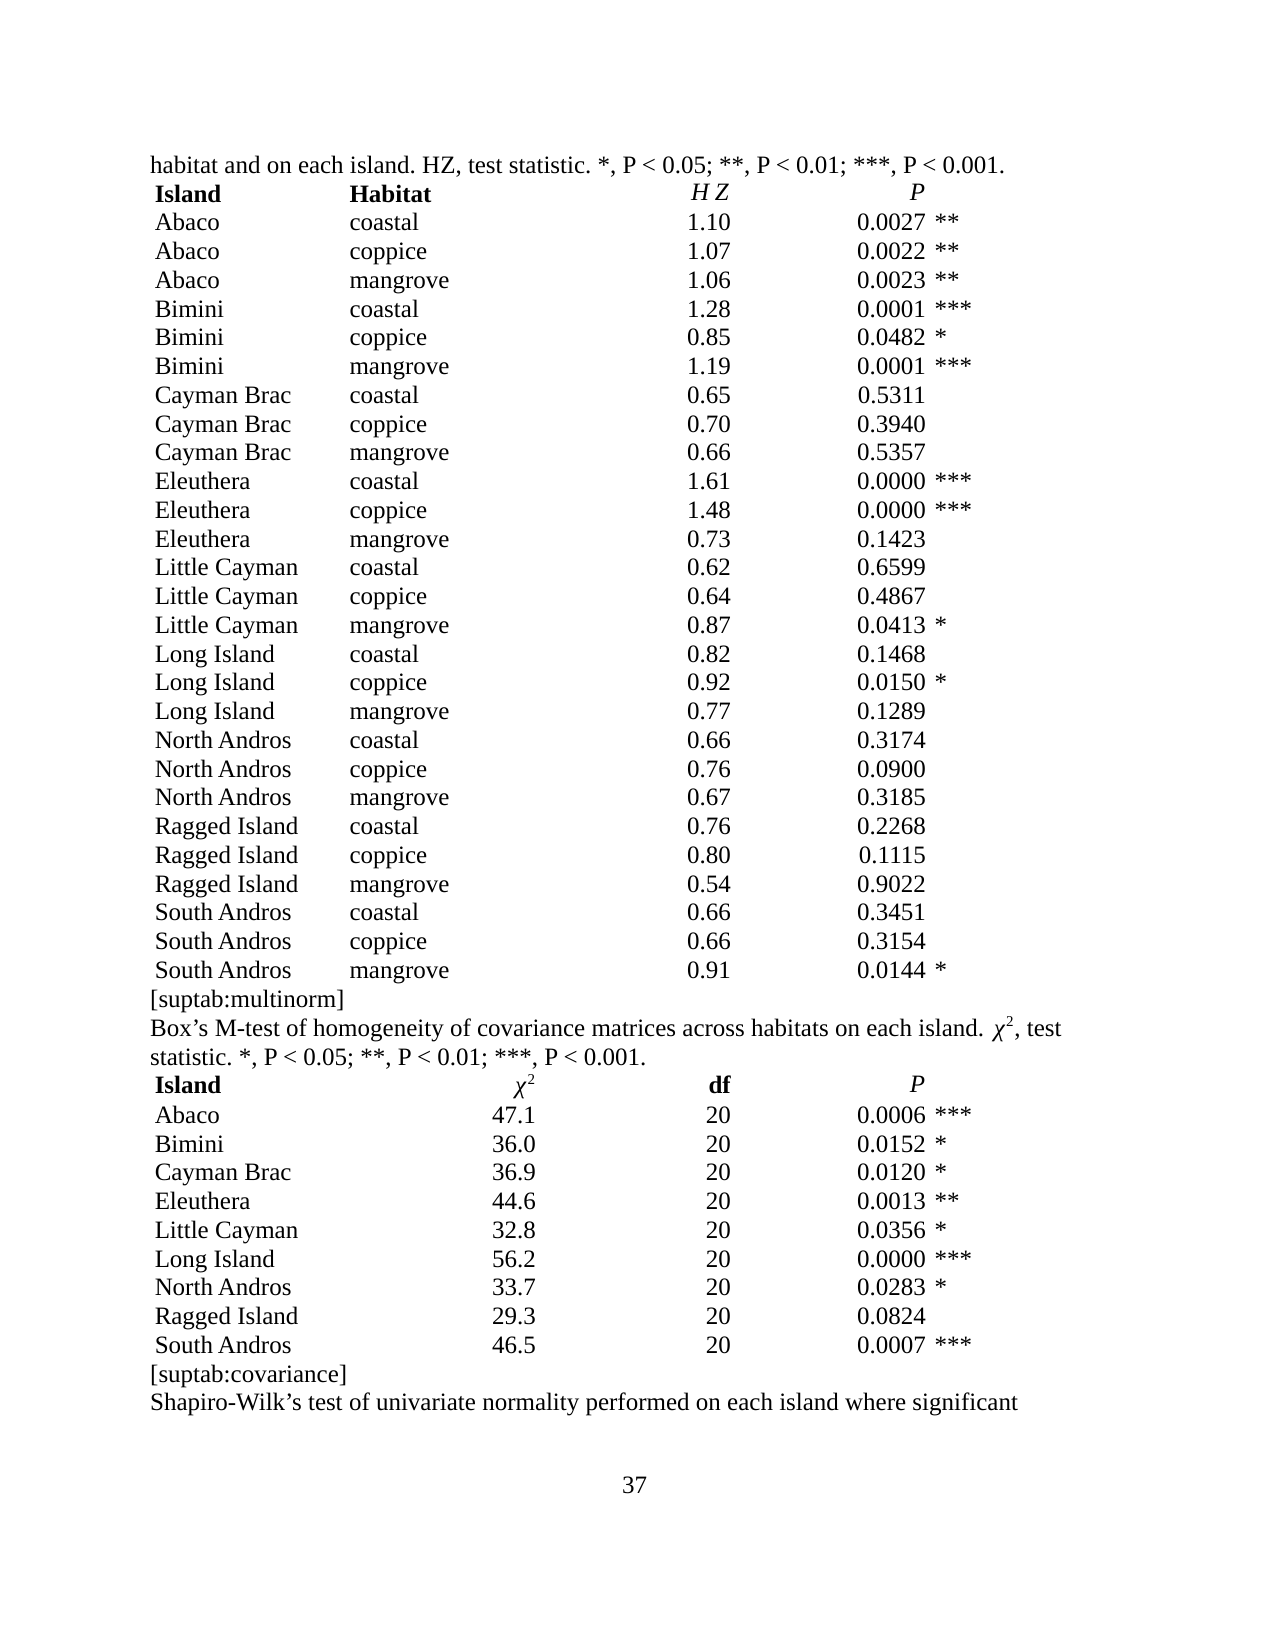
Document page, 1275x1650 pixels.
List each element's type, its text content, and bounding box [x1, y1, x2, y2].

table_cell [930, 1301, 1125, 1330]
table_cell * [930, 323, 1125, 351]
table_cell [930, 524, 1125, 552]
table_cell 46.5 [345, 1330, 540, 1359]
table_cell coppice [345, 840, 540, 869]
table_cell mangrove [345, 524, 540, 552]
table_cell 0.3185 [735, 783, 930, 811]
table_cell 0.76 [540, 811, 735, 840]
table_cell mangrove [345, 438, 540, 466]
table_cell Eleuthera [150, 524, 345, 552]
table_cell 20 [540, 1215, 735, 1244]
table_cell South Andros [150, 1330, 345, 1359]
table_cell 20 [540, 1244, 735, 1272]
table_cell 1.06 [540, 265, 735, 294]
text [suptab:covariance] [150, 1359, 1125, 1387]
table_cell 0.85 [540, 323, 735, 351]
table_cell 20 [540, 1186, 735, 1215]
table_cell Cayman Brac [150, 409, 345, 437]
table_cell 1.61 [540, 466, 735, 495]
table_header [930, 179, 1125, 207]
table_cell [930, 926, 1125, 955]
table_cell 0.0022 [735, 236, 930, 265]
table_cell coastal [345, 294, 540, 322]
table_cell 0.4867 [735, 581, 930, 610]
table_cell 47.1 [345, 1100, 540, 1129]
table_cell *** [930, 1100, 1125, 1129]
table_cell [930, 581, 1125, 610]
table_cell 0.3940 [735, 409, 930, 437]
table_cell ** [930, 1186, 1125, 1215]
table_cell 0.67 [540, 783, 735, 811]
table_cell 0.1468 [735, 639, 930, 667]
table_cell * [930, 1273, 1125, 1301]
table_cell coastal [345, 466, 540, 495]
table_cell 0.0150 [735, 668, 930, 696]
table_cell 0.1289 [735, 696, 930, 725]
table_cell 20 [540, 1273, 735, 1301]
table_cell 0.66 [540, 725, 735, 754]
table_cell Little Cayman [150, 581, 345, 610]
table_cell Ragged Island [150, 811, 345, 840]
table_cell North Andros [150, 725, 345, 754]
table_cell 0.3451 [735, 898, 930, 926]
table_cell mangrove [345, 351, 540, 380]
table_cell ** [930, 208, 1125, 236]
table_cell coppice [345, 668, 540, 696]
table_cell mangrove [345, 265, 540, 294]
table_cell 56.2 [345, 1244, 540, 1272]
table_cell Ragged Island [150, 840, 345, 869]
text [suptab:multinorm] [150, 984, 1125, 1012]
table_cell Little Cayman [150, 610, 345, 639]
table_cell [930, 438, 1125, 466]
table_cell *** [930, 466, 1125, 495]
table_cell coppice [345, 323, 540, 351]
table_cell South Andros [150, 898, 345, 926]
table_cell Cayman Brac [150, 438, 345, 466]
table_cell Cayman Brac [150, 1158, 345, 1186]
table_cell 0.1423 [735, 524, 930, 552]
table_cell 20 [540, 1301, 735, 1330]
table_cell coppice [345, 409, 540, 437]
table_cell [930, 840, 1125, 869]
table_cell ** [930, 236, 1125, 265]
table_cell Bimini [150, 323, 345, 351]
table_cell North Andros [150, 1273, 345, 1301]
table_cell coastal [345, 898, 540, 926]
table_cell 1.19 [540, 351, 735, 380]
table_cell 0.73 [540, 524, 735, 552]
table_cell 0.3174 [735, 725, 930, 754]
table_cell 0.0001 [735, 294, 930, 322]
table_cell [930, 553, 1125, 581]
table_header [735, 179, 930, 207]
table_cell North Andros [150, 783, 345, 811]
table_cell 0.0000 [735, 466, 930, 495]
table_header Island [150, 1071, 345, 1100]
table_cell *** [930, 294, 1125, 322]
table_cell 0.0013 [735, 1186, 930, 1215]
table_cell 0.65 [540, 380, 735, 409]
table_cell coastal [345, 553, 540, 581]
table_cell Ragged Island [150, 869, 345, 897]
table_cell * [930, 1158, 1125, 1186]
table_cell 0.91 [540, 955, 735, 984]
table_cell 0.92 [540, 668, 735, 696]
table_cell coppice [345, 926, 540, 955]
table_cell 36.9 [345, 1158, 540, 1186]
table_cell 0.82 [540, 639, 735, 667]
table_cell coppice [345, 581, 540, 610]
text Box’s M-test of homogeneity of covariance matrices across habitats on each island. , test statistic. *, P < 0.05; **, P < 0.01; ***, P < 0.001. [150, 1012, 1125, 1071]
table_cell 0.0007 [735, 1330, 930, 1359]
table_cell North Andros [150, 754, 345, 782]
table_cell ** [930, 265, 1125, 294]
table_cell *** [930, 351, 1125, 380]
table_cell * [930, 1129, 1125, 1157]
table_cell 0.5311 [735, 380, 930, 409]
table_cell Long Island [150, 639, 345, 667]
table_cell Eleuthera [150, 495, 345, 524]
table_header [930, 1071, 1125, 1100]
table_cell * [930, 1215, 1125, 1244]
table_cell 44.6 [345, 1186, 540, 1215]
table_cell 0.0120 [735, 1158, 930, 1186]
table_cell [930, 811, 1125, 840]
table_cell 0.66 [540, 438, 735, 466]
table_cell [930, 696, 1125, 725]
table_cell Eleuthera [150, 466, 345, 495]
table_cell [930, 869, 1125, 897]
table_cell 0.62 [540, 553, 735, 581]
table_cell Bimini [150, 294, 345, 322]
table_header [735, 1071, 930, 1100]
table_cell 0.54 [540, 869, 735, 897]
table_cell 0.9022 [735, 869, 930, 897]
table_cell 1.28 [540, 294, 735, 322]
table_cell South Andros [150, 955, 345, 984]
text habitat and on each island. HZ, test statistic. *, P < 0.05; **, P < 0.01; ***, P < 0.001. [150, 150, 1125, 179]
table_cell 29.3 [345, 1301, 540, 1330]
table_cell Abaco [150, 208, 345, 236]
table_cell 0.2268 [735, 811, 930, 840]
table_cell 20 [540, 1330, 735, 1359]
table_cell * [930, 610, 1125, 639]
table_cell * [930, 668, 1125, 696]
table_header [540, 179, 735, 207]
table_header df [540, 1071, 735, 1100]
text Shapiro-Wilk’s test of univariate normality performed on each island where significant [150, 1387, 1125, 1416]
table_cell 0.0000 [735, 495, 930, 524]
table_cell 0.0000 [735, 1244, 930, 1272]
table_cell [930, 725, 1125, 754]
table_cell 0.66 [540, 926, 735, 955]
table_cell coppice [345, 495, 540, 524]
table_cell Cayman Brac [150, 380, 345, 409]
table_cell [930, 783, 1125, 811]
table_cell *** [930, 495, 1125, 524]
table_cell coastal [345, 380, 540, 409]
table_cell 1.10 [540, 208, 735, 236]
table_cell 0.0023 [735, 265, 930, 294]
table_cell [930, 754, 1125, 782]
table_cell 0.0027 [735, 208, 930, 236]
table_cell 20 [540, 1100, 735, 1129]
table_cell Little Cayman [150, 1215, 345, 1244]
table_cell 0.64 [540, 581, 735, 610]
table_cell *** [930, 1330, 1125, 1359]
table_cell mangrove [345, 610, 540, 639]
table_cell Long Island [150, 696, 345, 725]
table_cell South Andros [150, 926, 345, 955]
table_cell coastal [345, 811, 540, 840]
table_cell 0.80 [540, 840, 735, 869]
table_cell 0.1115 [735, 840, 930, 869]
table_header Habitat [345, 179, 540, 207]
table_cell Abaco [150, 236, 345, 265]
table_cell coastal [345, 639, 540, 667]
table_cell 0.0001 [735, 351, 930, 380]
table_cell coastal [345, 725, 540, 754]
table_cell coastal [345, 208, 540, 236]
table_cell 0.5357 [735, 438, 930, 466]
table_cell coppice [345, 236, 540, 265]
table_cell Little Cayman [150, 553, 345, 581]
table_cell 0.76 [540, 754, 735, 782]
table_cell Long Island [150, 668, 345, 696]
table_cell Eleuthera [150, 1186, 345, 1215]
table_cell mangrove [345, 955, 540, 984]
table_cell Abaco [150, 1100, 345, 1129]
table_cell Long Island [150, 1244, 345, 1272]
table_cell coppice [345, 754, 540, 782]
table_cell mangrove [345, 783, 540, 811]
table_cell 0.0006 [735, 1100, 930, 1129]
table_header [345, 1071, 540, 1100]
table_cell 0.0283 [735, 1273, 930, 1301]
table_cell 0.3154 [735, 926, 930, 955]
table_cell 33.7 [345, 1273, 540, 1301]
table_cell 20 [540, 1158, 735, 1186]
table_cell [930, 898, 1125, 926]
table_cell 0.66 [540, 898, 735, 926]
table_cell mangrove [345, 869, 540, 897]
table_cell 32.8 [345, 1215, 540, 1244]
table_cell 0.0152 [735, 1129, 930, 1157]
table_cell 1.07 [540, 236, 735, 265]
table_cell 36.0 [345, 1129, 540, 1157]
table_header Island [150, 179, 345, 207]
table_cell [930, 409, 1125, 437]
table_cell mangrove [345, 696, 540, 725]
table_cell [930, 639, 1125, 667]
table_cell 0.0144 [735, 955, 930, 984]
table_cell * [930, 955, 1125, 984]
table_cell Bimini [150, 351, 345, 380]
table_cell 0.0824 [735, 1301, 930, 1330]
table_cell 0.6599 [735, 553, 930, 581]
table_cell [930, 380, 1125, 409]
table_cell 0.70 [540, 409, 735, 437]
table_cell 20 [540, 1129, 735, 1157]
table_cell 1.48 [540, 495, 735, 524]
table_cell Bimini [150, 1129, 345, 1157]
table_cell 0.87 [540, 610, 735, 639]
table_cell 0.0482 [735, 323, 930, 351]
table_cell 0.0900 [735, 754, 930, 782]
table_cell Ragged Island [150, 1301, 345, 1330]
table_cell 0.0356 [735, 1215, 930, 1244]
table_cell 0.77 [540, 696, 735, 725]
table_cell *** [930, 1244, 1125, 1272]
table_cell Abaco [150, 265, 345, 294]
table_cell 0.0413 [735, 610, 930, 639]
